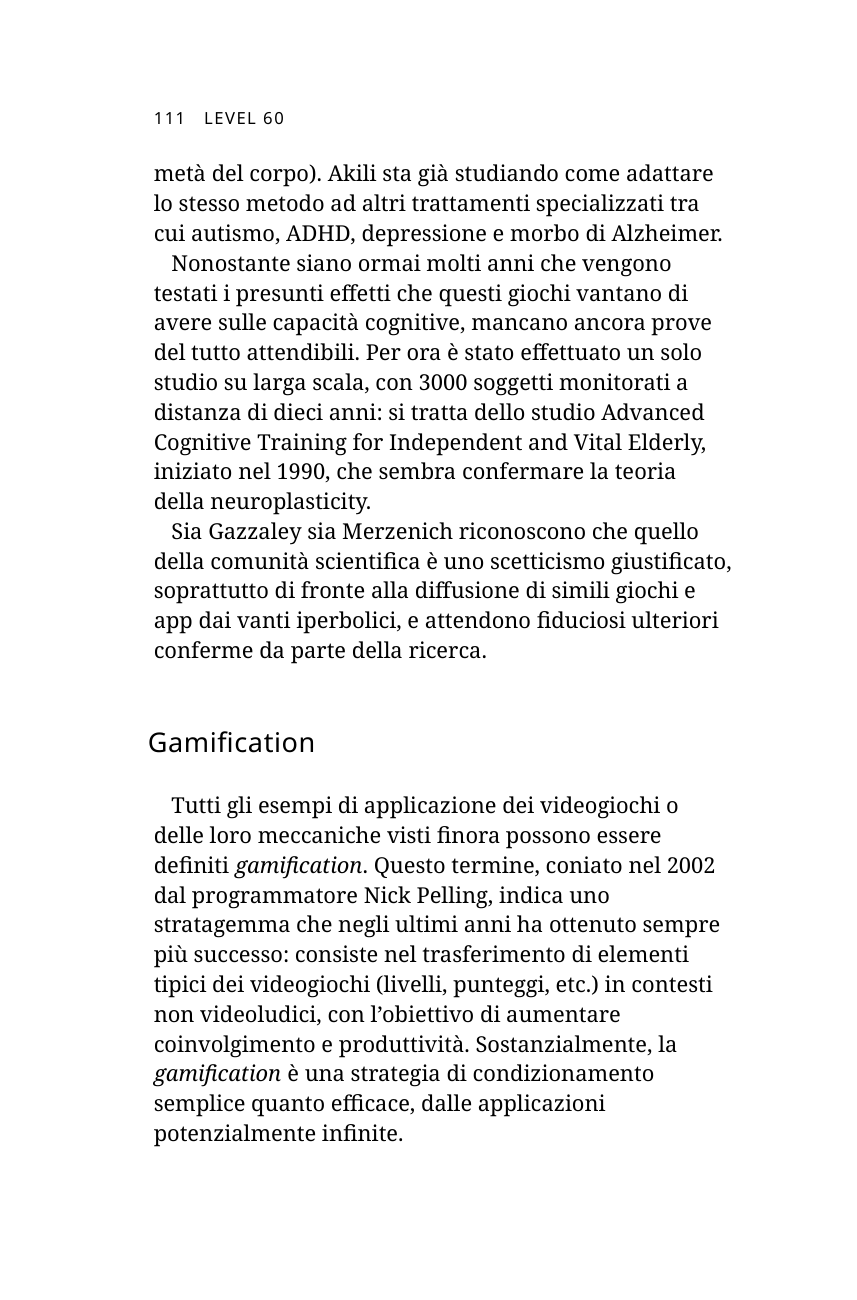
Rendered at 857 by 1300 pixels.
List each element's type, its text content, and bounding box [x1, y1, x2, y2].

subtitle Gamification [148, 724, 732, 761]
text Tutti gli esempi di applicazione dei videogiochi o delle loro meccaniche visti finora possono essere definiti gamification. Questo termine, coniato nel 2002 dal programmatore Nick Pelling, indica uno stratagemma che negli ultimi anni ha ottenuto sempre più successo: consiste nel trasferimento di elementi tipici dei videogiochi (livelli, punteggi, etc.) in contesti non videoludici, con l’obiettivo di aumentare coinvolgimento e produttività. Sostanzialmente, la gamification è una strategia di condizionamento semplice quanto efficace, dalle applicazioni potenzialmente infinite. [153, 790, 732, 1148]
text Nonostante siano ormai molti anni che vengono testati i presunti effetti che questi giochi vantano di avere sulle capacità cognitive, mancano ancora prove del tutto attendibili. Per ora è stato effettuato un solo studio su larga scala, con 3000 soggetti monitorati a distanza di dieci anni: si tratta dello studio Advanced Cognitive Training for Independent and Vital Elderly, iniziato nel 1990, che sembra confermare la teoria della neuroplasticity. [153, 248, 732, 516]
text metà del corpo). Akili sta già studiando come adattare lo stesso metodo ad altri trattamenti specializzati tra cui autismo, ADHD, depressione e morbo di Alzheimer. [153, 158, 732, 248]
text Sia Gazzaley sia Merzenich riconoscono che quello della comunità scientifica è uno scetticismo giustificato, soprattutto di fronte alla diffusione di simili giochi e app dai vanti iperbolici, e attendono fiduciosi ulteriori conferme da parte della ricerca. [153, 516, 732, 665]
